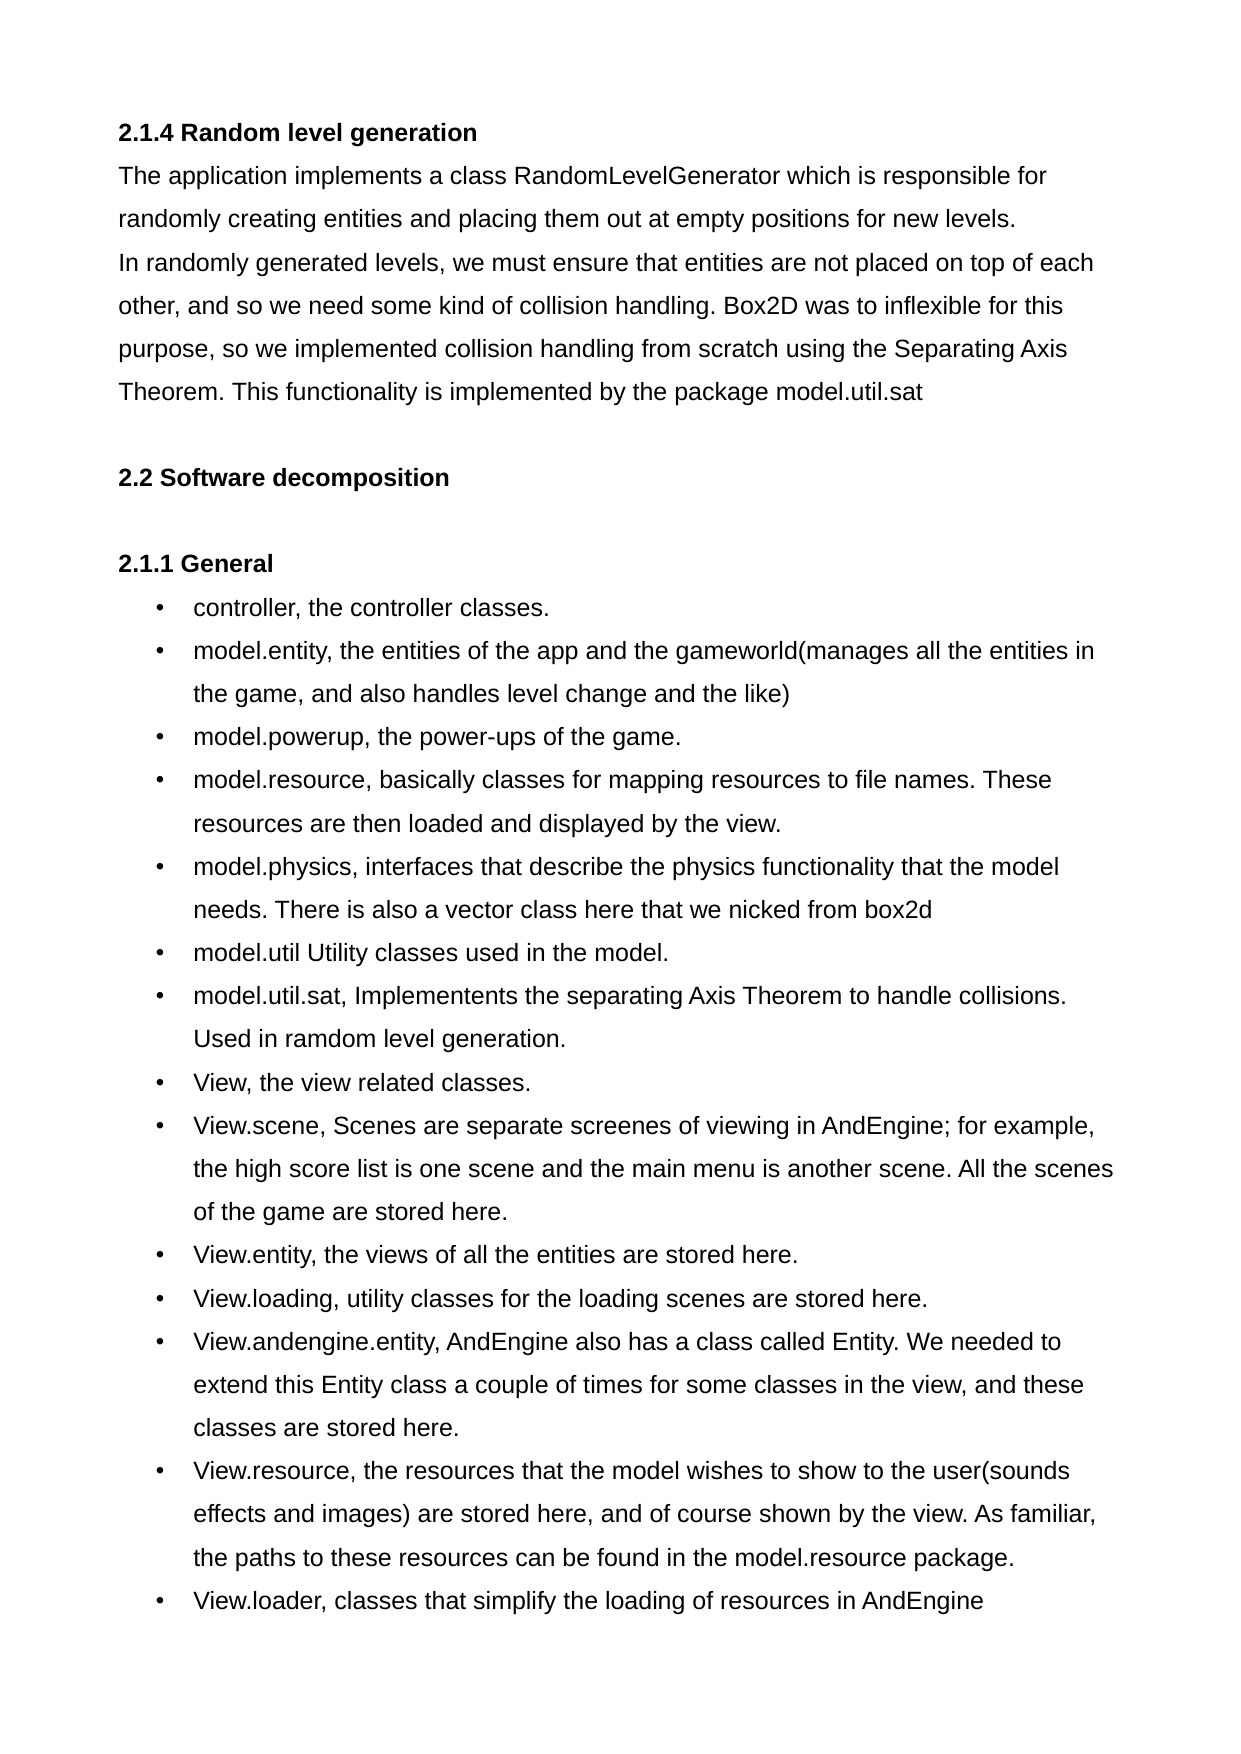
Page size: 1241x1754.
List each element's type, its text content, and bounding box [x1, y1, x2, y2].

list View.resource, the resources that the model wishes to show to the user(sounds effects and images) are stored here, and of course shown by the view. As familiar, the paths to these resources can be found in the model.resource package. [156, 1456, 1122, 1571]
list View.scene, Scenes are separate screenes of viewing in AndEngine; for example, the high score list is one scene and the main menu is another scene. All the scenes of the game are stored here. [156, 1111, 1122, 1226]
list View, the view related classes. [156, 1068, 1122, 1096]
list model.util.sat, Implementents the separating Axis Theorem to handle collisions. Used in ramdom level generation. [156, 981, 1122, 1053]
list model.util Utility classes used in the model. [156, 938, 1122, 967]
list View.entity, the views of all the entities are stored here. [156, 1240, 1122, 1269]
list model.entity, the entities of the app and the gameworld(manages all the entities in the game, and also handles level change and the like) [156, 636, 1122, 708]
list View.loader, classes that simplify the loading of resources in AndEngine [156, 1586, 1122, 1614]
list model.powerup, the power-ups of the game. [156, 722, 1122, 751]
text 2.1.4 Random level generation [118, 118, 1122, 147]
text The application implements a class RandomLevelGenerator which is responsible for randomly creating entities and placing them out at empty positions for new levels. [118, 161, 1122, 233]
list model.resource, basically classes for mapping resources to file names. These resources are then loaded and displayed by the view. [156, 765, 1122, 837]
text 2.2 Software decomposition [118, 463, 1122, 492]
list View.loading, utility classes for the loading scenes are stored here. [156, 1283, 1122, 1312]
list View.andengine.entity, AndEngine also has a class called Entity. We needed to extend this Entity class a couple of times for some classes in the view, and these classes are stored here. [156, 1327, 1122, 1442]
list controller, the controller classes. [156, 592, 1122, 621]
list model.physics, interfaces that describe the physics functionality that the model needs. There is also a vector class here that we nicked from box2d [156, 852, 1122, 924]
text 2.1.1 General [118, 549, 1122, 578]
text In randomly generated levels, we must ensure that entities are not placed on top of each other, and so we need some kind of collision handling. Box2D was to inflexible for this purpose, so we implemented collision handling from scratch using the Separating Axis Theorem. This functionality is implemented by the package model.util.sat [118, 247, 1122, 406]
